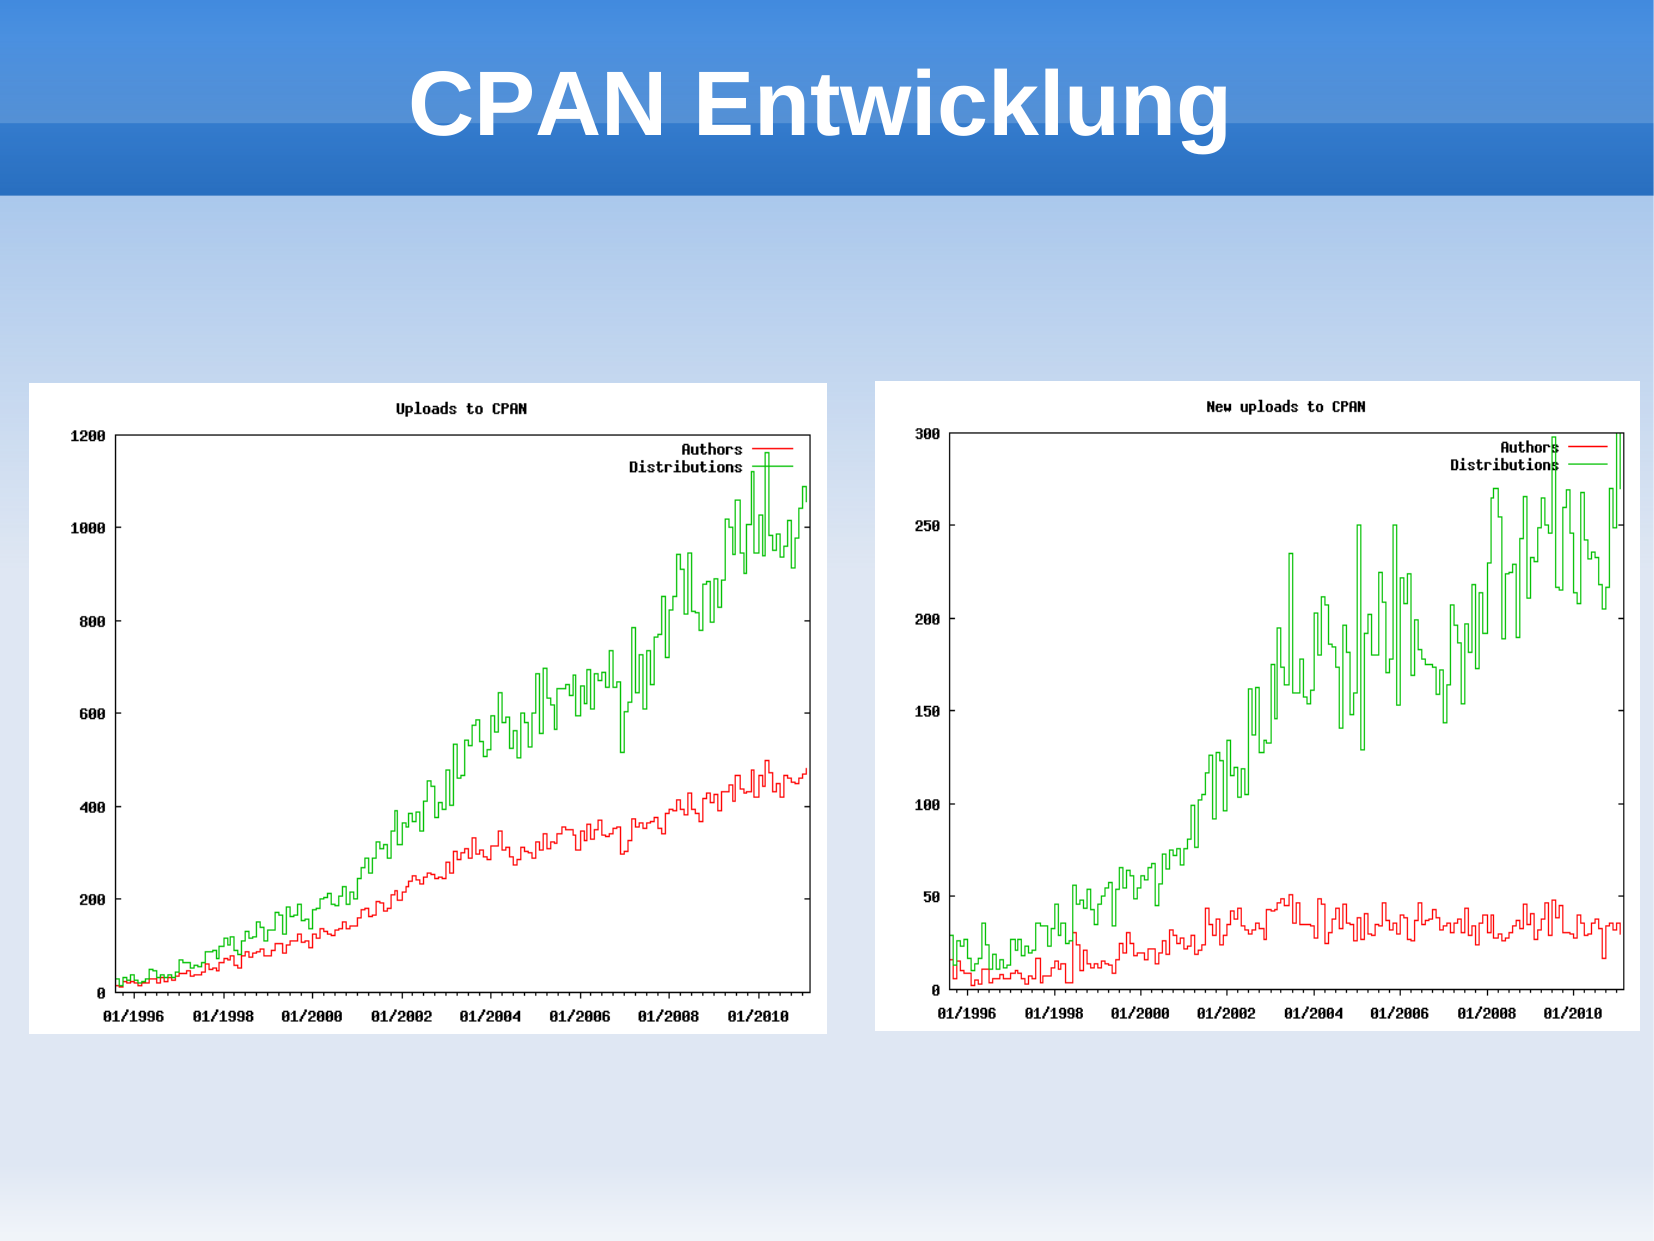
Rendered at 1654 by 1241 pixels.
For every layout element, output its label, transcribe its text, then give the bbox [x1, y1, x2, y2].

title CPAN Entwicklung [76, 0, 1565, 208]
picture [0, 0, 1654, 1241]
